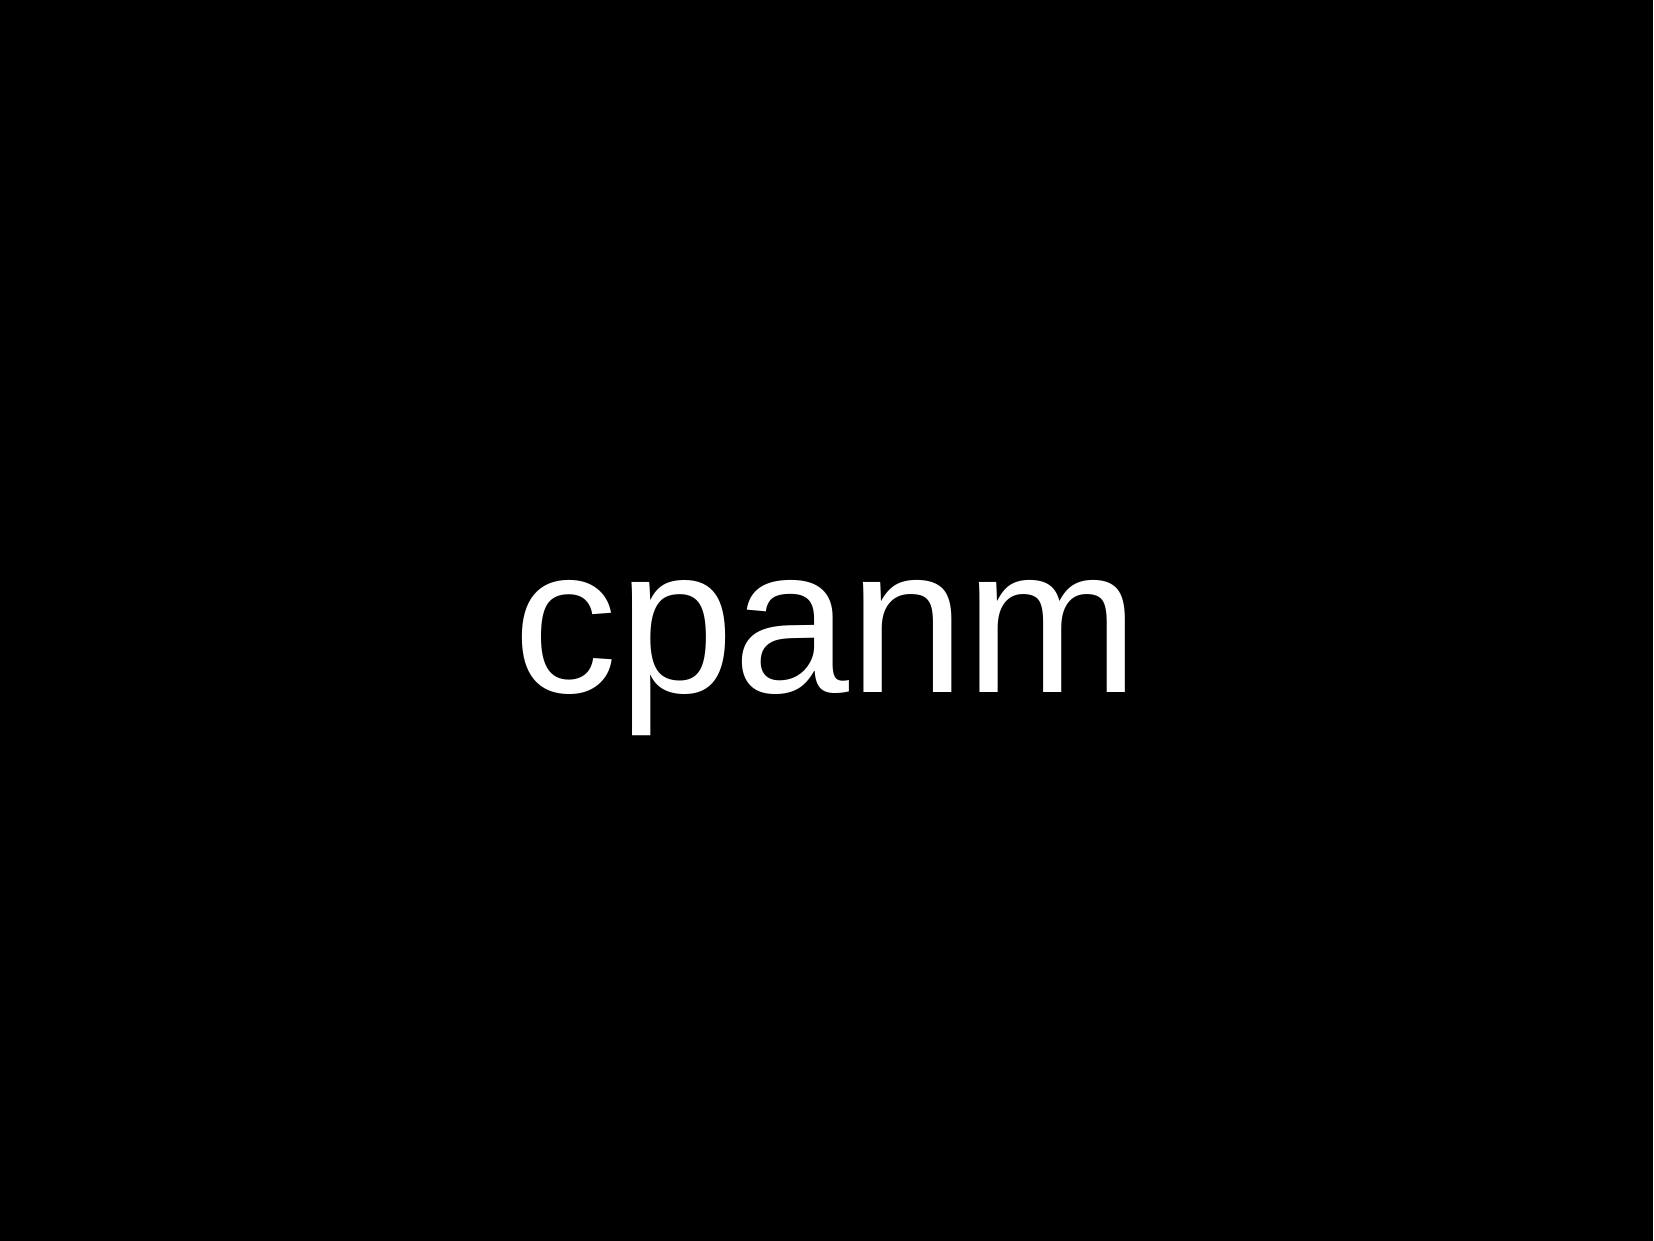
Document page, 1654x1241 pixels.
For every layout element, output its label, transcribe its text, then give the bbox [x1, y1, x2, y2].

title cpanm [82, 101, 1571, 1140]
